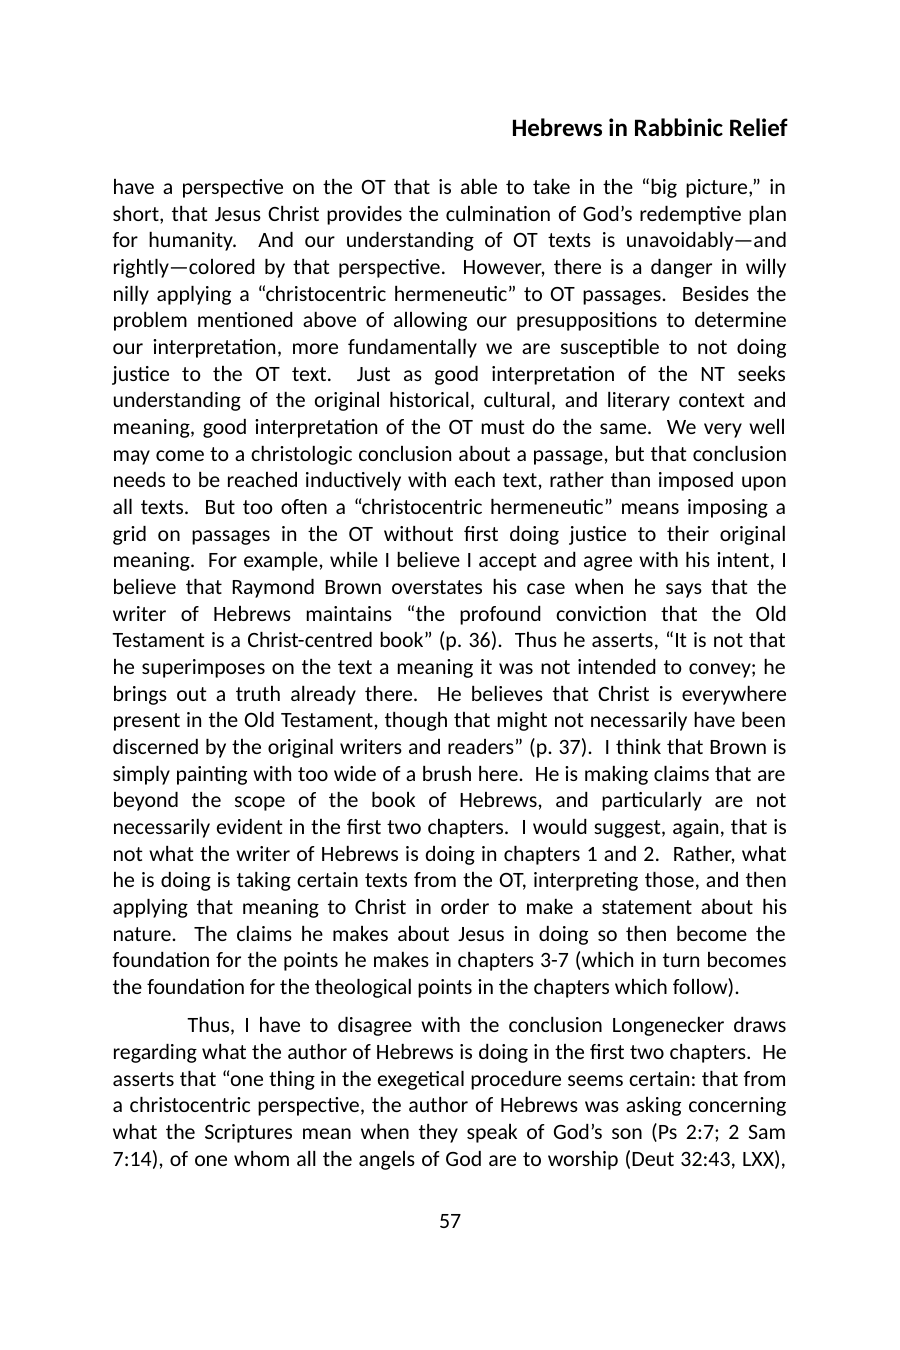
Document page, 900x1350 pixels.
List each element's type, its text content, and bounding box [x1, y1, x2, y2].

text Thus, I have to disagree with the conclusion Longenecker draws regarding what the author of Hebrews is doing in the first two chapters. He asserts that “one thing in the exegetical procedure seems certain: that from a christocentric perspective, the author of Hebrews was asking concerning what the Scriptures mean when they speak of God’s son (Ps 2:7; 2 Sam 7:14), of one whom all the angels of God are to worship (Deut 32:43, LXX), [112, 1012, 787, 1172]
text have a perspective on the OT that is able to take in the “big picture,” in short, that Jesus Christ provides the culmination of God’s redemptive plan for humanity. And our understanding of OT texts is unavoidably—and rightly—colored by that perspective. However, there is a danger in willy nilly applying a “christocentric hermeneutic” to OT passages. Besides the problem mentioned above of allowing our presuppositions to determine our interpretation, more fundamentally we are susceptible to not doing justice to the OT text. Just as good interpretation of the NT seeks understanding of the original historical, cultural, and literary context and meaning, good interpretation of the OT must do the same. We very well may come to a christologic conclusion about a passage, but that conclusion needs to be reached inductively with each text, rather than imposed upon all texts. But too often a “christocentric hermeneutic” means imposing a grid on passages in the OT without first doing justice to their original meaning. For example, while I believe I accept and agree with his intent, I believe that Raymond Brown overstates his case when he says that the writer of Hebrews maintains “the profound conviction that the Old Testament is a Christ-centred book” (p. 36). Thus he asserts, “It is not that he superimposes on the text a meaning it was not intended to convey; he brings out a truth already there. He believes that Christ is everywhere present in the Old Testament, though that might not necessarily have been discerned by the original writers and readers” (p. 37). I think that Brown is simply painting with too wide of a brush here. He is making claims that are beyond the scope of the book of Hebrews, and particularly are not necessarily evident in the first two chapters. I would suggest, again, that is not what the writer of Hebrews is doing in chapters 1 and 2. Rather, what he is doing is taking certain texts from the OT, interpreting those, and then applying that meaning to Christ in order to make a statement about his nature. The claims he makes about Jesus in doing so then become the foundation for the points he makes in chapters 3-7 (which in turn becomes the foundation for the theological points in the chapters which follow). [112, 173, 787, 1000]
